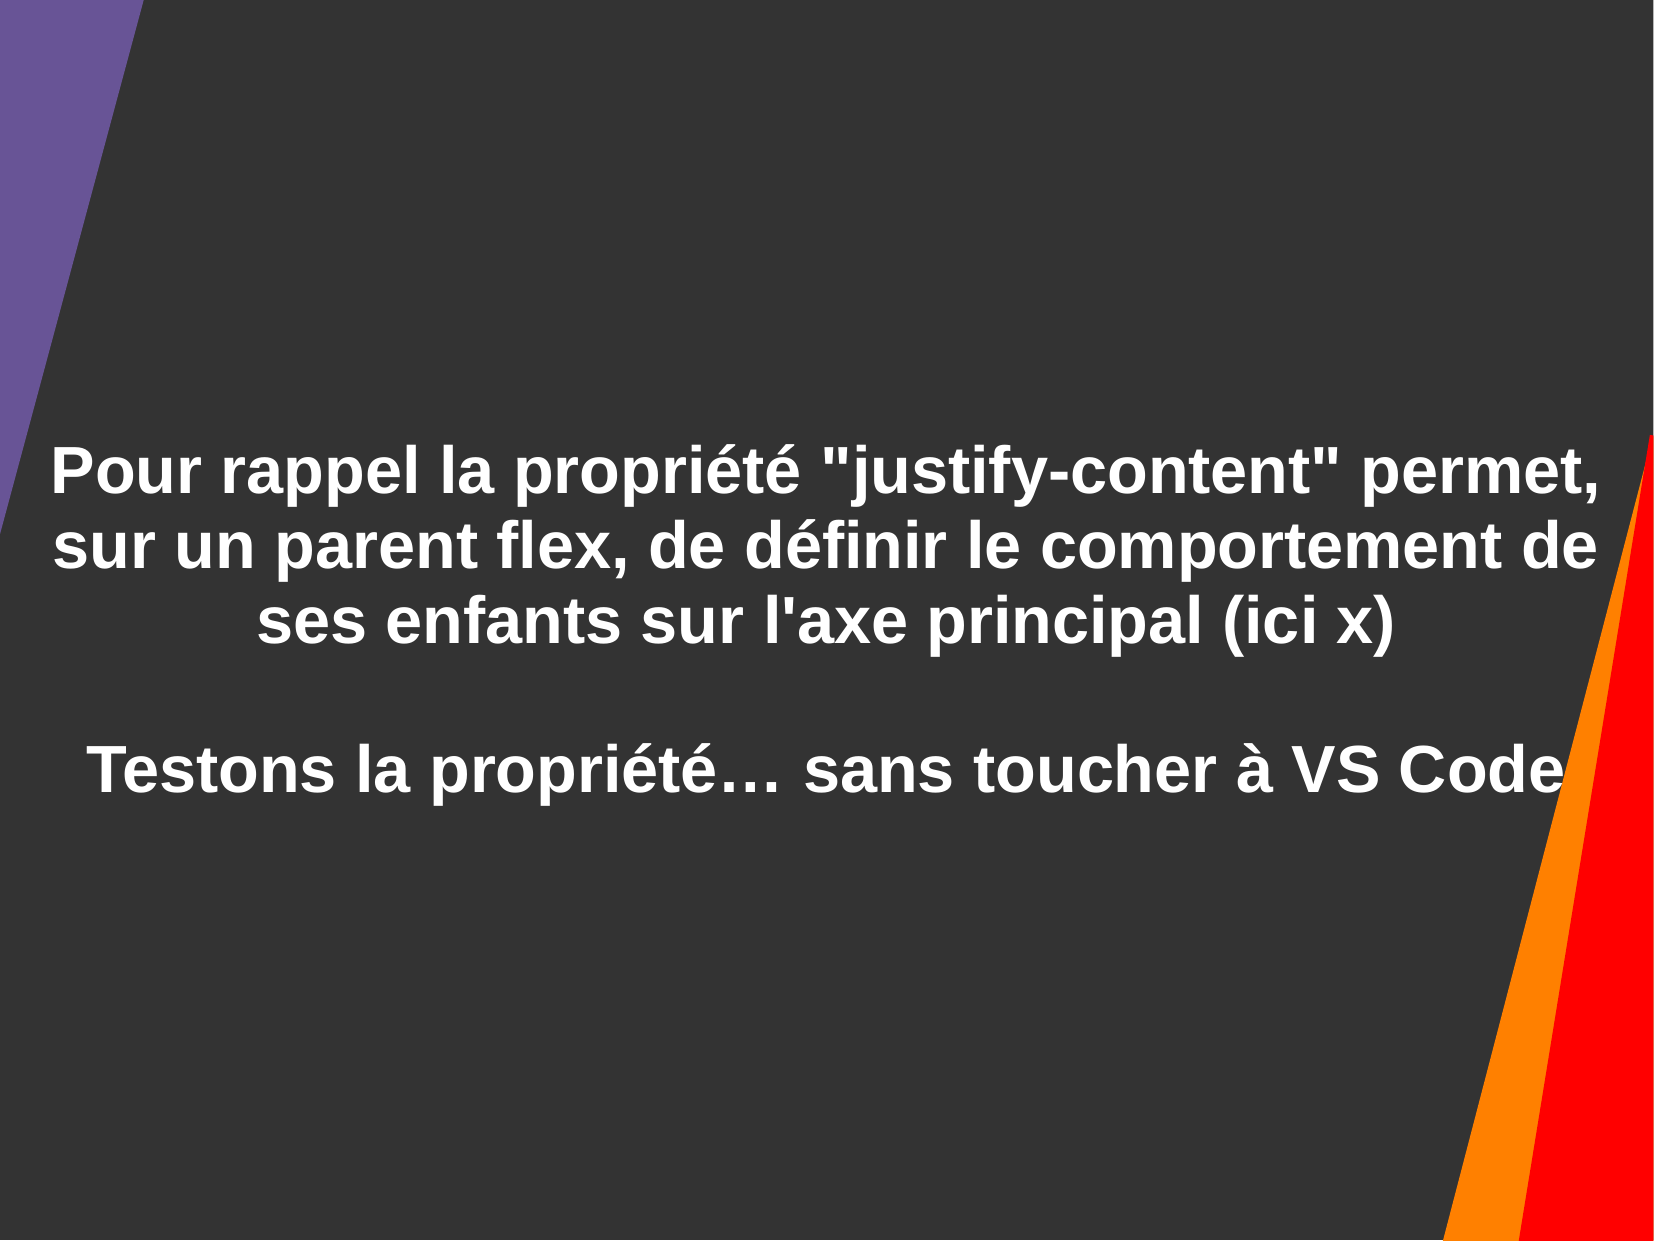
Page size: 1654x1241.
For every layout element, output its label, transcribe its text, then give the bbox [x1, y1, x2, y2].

text_box [0, 0, 144, 535]
text_box [1442, 434, 1654, 1241]
title Pour rappel la propriété "justify-content" permet, sur un parent flex, de définir le comportement de ses enfants sur l'axe principal (ici x) Testons la propriété… sans toucher à VS Code [31, 433, 1622, 808]
